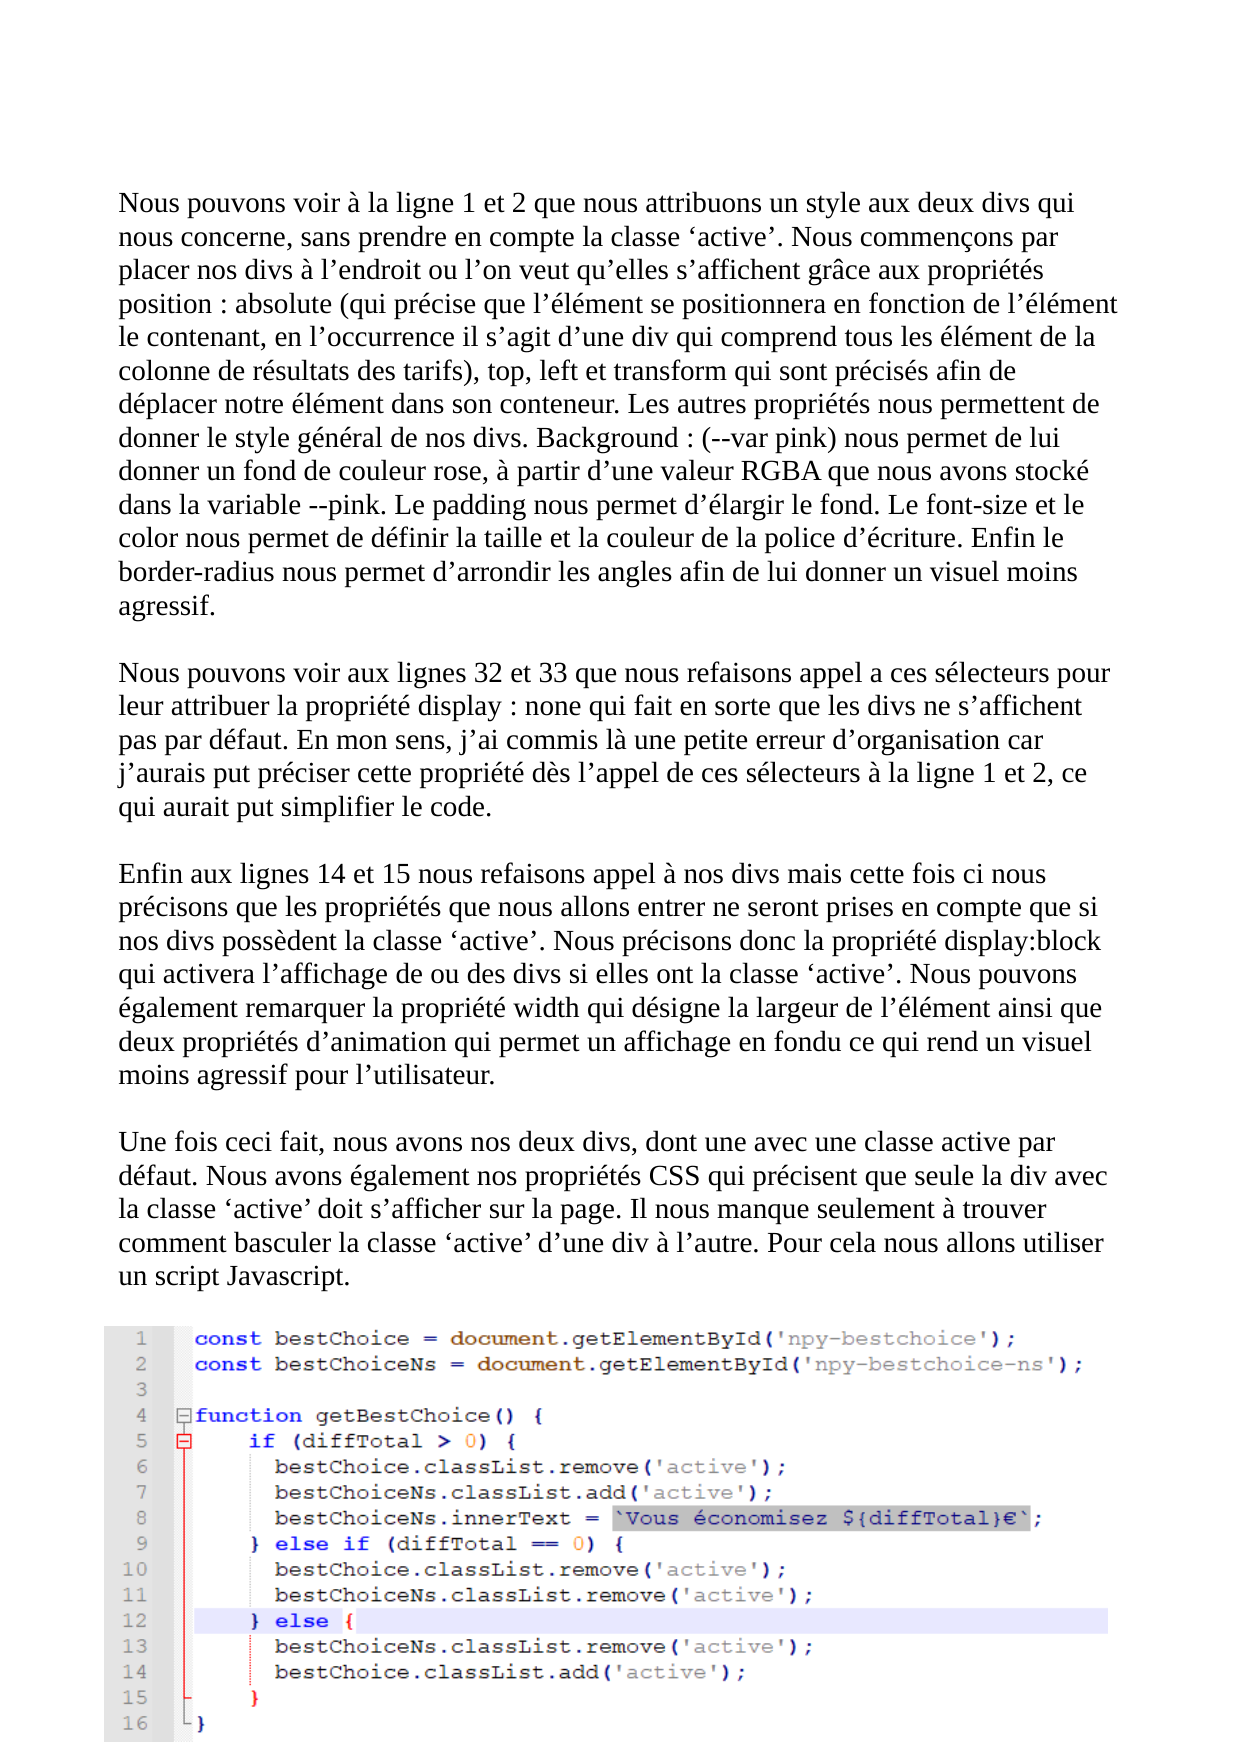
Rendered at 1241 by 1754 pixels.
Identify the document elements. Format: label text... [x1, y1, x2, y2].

picture [104, 1326, 1108, 1742]
text Nous pouvons voir à la ligne 1 et 2 que nous attribuons un style aux deux divs qui nous concerne, sans prendre en compte la classe ‘active’. Nous commençons par placer nos divs à l’endroit ou l’on veut qu’elles s’affichent grâce aux propriétés position : absolute (qui précise que l’élément se positionnera en fonction de l’élément le contenant, en l’occurrence il s’agit d’une div qui comprend tous les élément de la colonne de résultats des tarifs), top, left et transform qui sont précisés afin de déplacer notre élément dans son conteneur. Les autres propriétés nous permettent de donner le style général de nos divs. Background : (--var pink) nous permet de lui donner un fond de couleur rose, à partir d’une valeur RGBA que nous avons stocké dans la variable --pink. Le padding nous permet d’élargir le fond. Le font-size et le color nous permet de définir la taille et la couleur de la police d’écriture. Enfin le border-radius nous permet d’arrondir les angles afin de lui donner un visuel moins agressif. [118, 185, 1122, 621]
text Enfin aux lignes 14 et 15 nous refaisons appel à nos divs mais cette fois ci nous précisons que les propriétés que nous allons entrer ne seront prises en compte que si nos divs possèdent la classe ‘active’. Nous précisons donc la propriété display:block qui activera l’affichage de ou des divs si elles ont la classe ‘active’. Nous pouvons également remarquer la propriété width qui désigne la largeur de l’élément ainsi que deux propriétés d’animation qui permet un affichage en fondu ce qui rend un visuel moins agressif pour l’utilisateur. [118, 856, 1122, 1091]
text Une fois ceci fait, nous avons nos deux divs, dont une avec une classe active par défaut. Nous avons également nos propriétés CSS qui précisent que seule la div avec la classe ‘active’ doit s’afficher sur la page. Il nous manque seulement à trouver comment basculer la classe ‘active’ d’une div à l’autre. Pour cela nous allons utiliser un script Javascript. [118, 1124, 1122, 1292]
text Nous pouvons voir aux lignes 32 et 33 que nous refaisons appel a ces sélecteurs pour leur attribuer la propriété display : none qui fait en sorte que les divs ne s’affichent pas par défaut. En mon sens, j’ai commis là une petite erreur d’organisation car j’aurais put préciser cette propriété dès l’appel de ces sélecteurs à la ligne 1 et 2, ce qui aurait put simplifier le code. [118, 655, 1122, 822]
